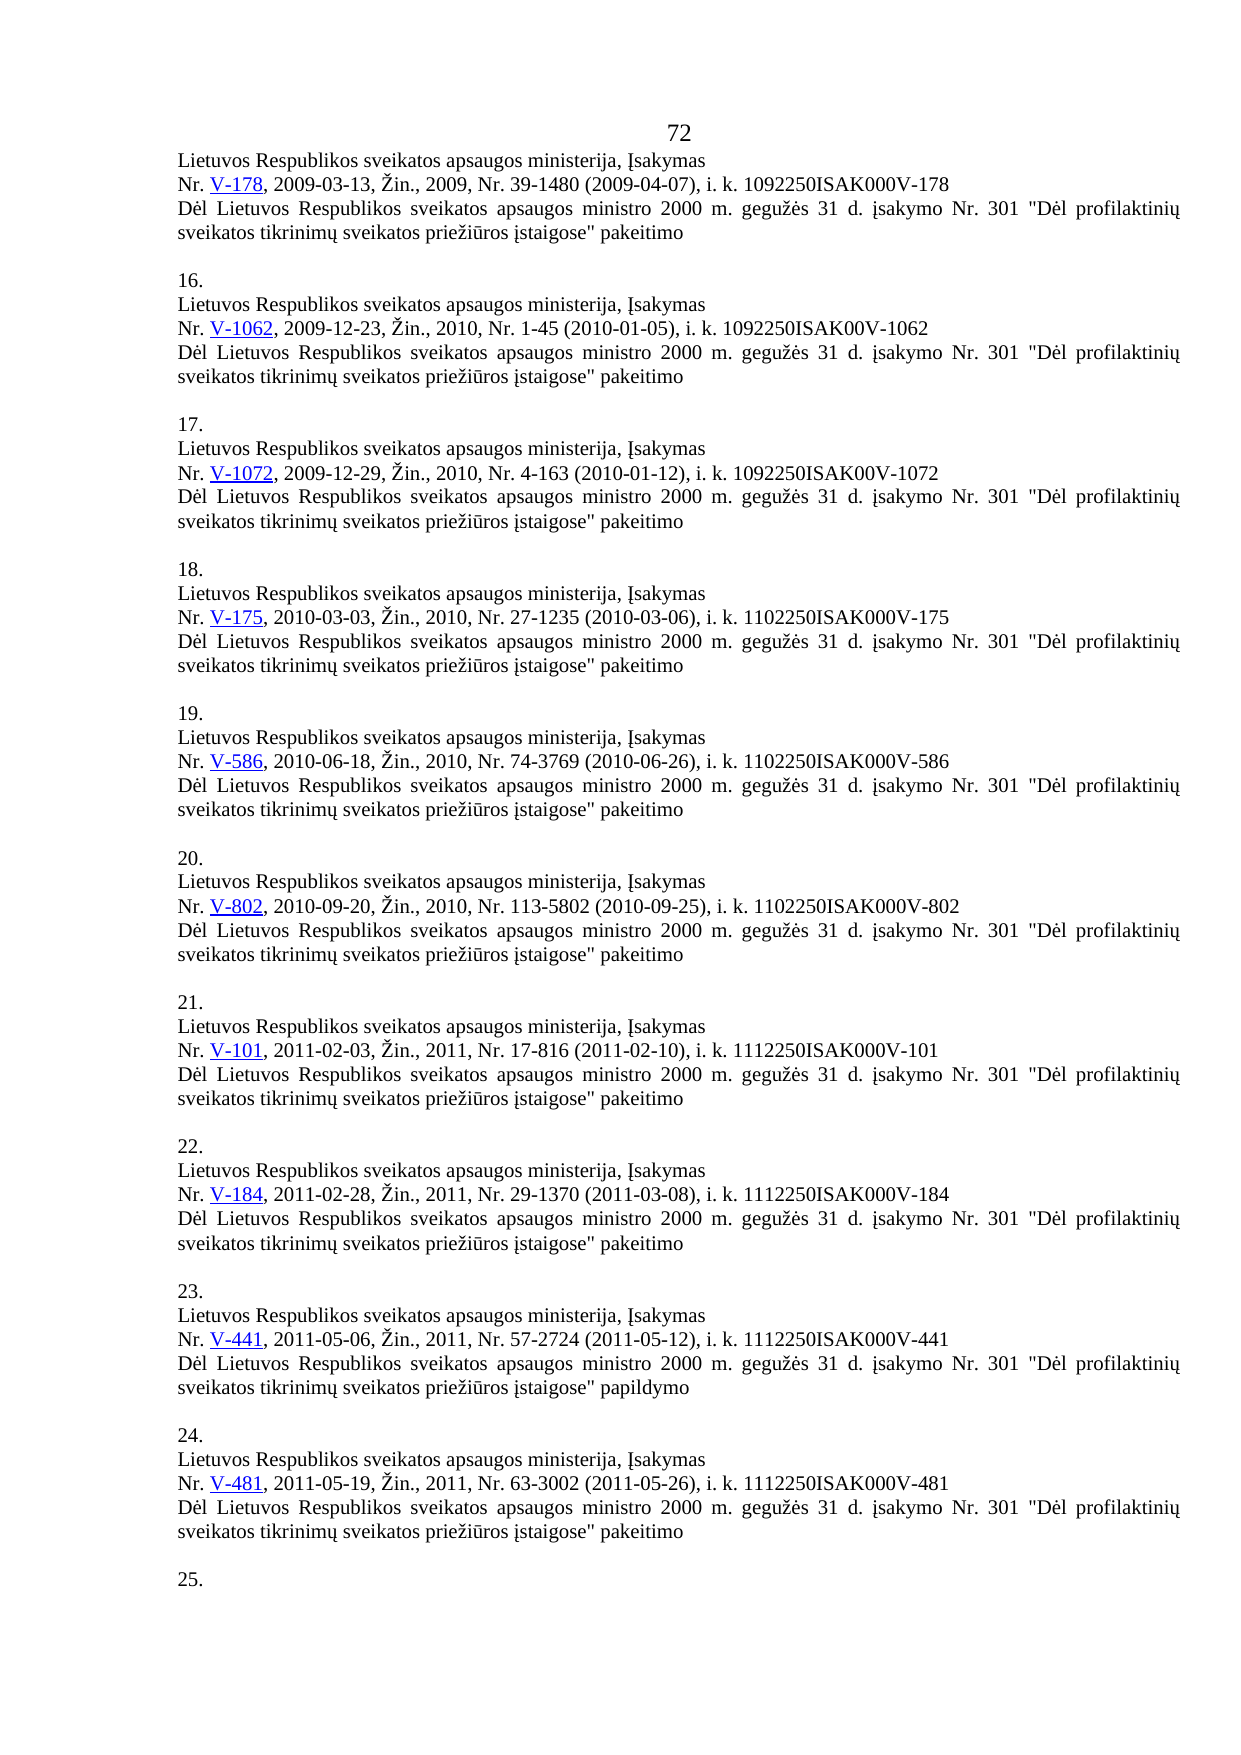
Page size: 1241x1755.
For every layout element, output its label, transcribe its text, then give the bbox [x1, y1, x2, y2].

text Lietuvos Respublikos sveikatos apsaugos ministerija, Įsakymas [177, 581, 1181, 605]
text Nr. V-178, 2009-03-13, Žin., 2009, Nr. 39-1480 (2009-04-07), i. k. 1092250ISAK000V-178 [177, 172, 1181, 196]
text Dėl Lietuvos Respublikos sveikatos apsaugos ministro 2000 m. gegužės 31 d. įsakymo Nr. 301 "Dėl profilaktinių sveikatos tikrinimų sveikatos priežiūros įstaigose" pakeitimo [177, 1206, 1181, 1254]
text Lietuvos Respublikos sveikatos apsaugos ministerija, Įsakymas [177, 725, 1181, 749]
text Nr. V-175, 2010-03-03, Žin., 2010, Nr. 27-1235 (2010-03-06), i. k. 1102250ISAK000V-175 [177, 605, 1181, 629]
text Lietuvos Respublikos sveikatos apsaugos ministerija, Įsakymas [177, 869, 1181, 893]
text Dėl Lietuvos Respublikos sveikatos apsaugos ministro 2000 m. gegužės 31 d. įsakymo Nr. 301 "Dėl profilaktinių sveikatos tikrinimų sveikatos priežiūros įstaigose" pakeitimo [177, 1062, 1181, 1110]
text Dėl Lietuvos Respublikos sveikatos apsaugos ministro 2000 m. gegužės 31 d. įsakymo Nr. 301 "Dėl profilaktinių sveikatos tikrinimų sveikatos priežiūros įstaigose" pakeitimo [177, 340, 1181, 388]
text 20. [177, 845, 1181, 869]
text Dėl Lietuvos Respublikos sveikatos apsaugos ministro 2000 m. gegužės 31 d. įsakymo Nr. 301 "Dėl profilaktinių sveikatos tikrinimų sveikatos priežiūros įstaigose" pakeitimo [177, 918, 1181, 966]
text Nr. V-1072, 2009-12-29, Žin., 2010, Nr. 4-163 (2010-01-12), i. k. 1092250ISAK00V-1072 [177, 460, 1181, 484]
text Dėl Lietuvos Respublikos sveikatos apsaugos ministro 2000 m. gegužės 31 d. įsakymo Nr. 301 "Dėl profilaktinių sveikatos tikrinimų sveikatos priežiūros įstaigose" pakeitimo [177, 773, 1181, 821]
text Lietuvos Respublikos sveikatos apsaugos ministerija, Įsakymas [177, 1303, 1181, 1327]
text Dėl Lietuvos Respublikos sveikatos apsaugos ministro 2000 m. gegužės 31 d. įsakymo Nr. 301 "Dėl profilaktinių sveikatos tikrinimų sveikatos priežiūros įstaigose" pakeitimo [177, 196, 1181, 244]
text 16. [177, 268, 1181, 292]
text 19. [177, 701, 1181, 725]
text 17. [177, 412, 1181, 436]
text Lietuvos Respublikos sveikatos apsaugos ministerija, Įsakymas [177, 148, 1181, 172]
text Lietuvos Respublikos sveikatos apsaugos ministerija, Įsakymas [177, 292, 1181, 316]
text 24. [177, 1423, 1181, 1447]
text Nr. V-481, 2011-05-19, Žin., 2011, Nr. 63-3002 (2011-05-26), i. k. 1112250ISAK000V-481 [177, 1471, 1181, 1495]
text Nr. V-441, 2011-05-06, Žin., 2011, Nr. 57-2724 (2011-05-12), i. k. 1112250ISAK000V-441 [177, 1327, 1181, 1351]
text Lietuvos Respublikos sveikatos apsaugos ministerija, Įsakymas [177, 436, 1181, 460]
text Dėl Lietuvos Respublikos sveikatos apsaugos ministro 2000 m. gegužės 31 d. įsakymo Nr. 301 "Dėl profilaktinių sveikatos tikrinimų sveikatos priežiūros įstaigose" papildymo [177, 1351, 1181, 1399]
text 22. [177, 1134, 1181, 1158]
text Lietuvos Respublikos sveikatos apsaugos ministerija, Įsakymas [177, 1158, 1181, 1182]
text 23. [177, 1278, 1181, 1303]
text Nr. V-586, 2010-06-18, Žin., 2010, Nr. 74-3769 (2010-06-26), i. k. 1102250ISAK000V-586 [177, 749, 1181, 773]
text Lietuvos Respublikos sveikatos apsaugos ministerija, Įsakymas [177, 1014, 1181, 1038]
text Lietuvos Respublikos sveikatos apsaugos ministerija, Įsakymas [177, 1447, 1181, 1471]
text Nr. V-1062, 2009-12-23, Žin., 2010, Nr. 1-45 (2010-01-05), i. k. 1092250ISAK00V-1062 [177, 316, 1181, 340]
text Dėl Lietuvos Respublikos sveikatos apsaugos ministro 2000 m. gegužės 31 d. įsakymo Nr. 301 "Dėl profilaktinių sveikatos tikrinimų sveikatos priežiūros įstaigose" pakeitimo [177, 1495, 1181, 1543]
text Nr. V-802, 2010-09-20, Žin., 2010, Nr. 113-5802 (2010-09-25), i. k. 1102250ISAK000V-802 [177, 893, 1181, 918]
text 25. [177, 1567, 1181, 1591]
text Nr. V-101, 2011-02-03, Žin., 2011, Nr. 17-816 (2011-02-10), i. k. 1112250ISAK000V-101 [177, 1038, 1181, 1062]
text Dėl Lietuvos Respublikos sveikatos apsaugos ministro 2000 m. gegužės 31 d. įsakymo Nr. 301 "Dėl profilaktinių sveikatos tikrinimų sveikatos priežiūros įstaigose" pakeitimo [177, 484, 1181, 533]
text Dėl Lietuvos Respublikos sveikatos apsaugos ministro 2000 m. gegužės 31 d. įsakymo Nr. 301 "Dėl profilaktinių sveikatos tikrinimų sveikatos priežiūros įstaigose" pakeitimo [177, 629, 1181, 677]
text 21. [177, 990, 1181, 1014]
text Nr. V-184, 2011-02-28, Žin., 2011, Nr. 29-1370 (2011-03-08), i. k. 1112250ISAK000V-184 [177, 1182, 1181, 1206]
text 18. [177, 557, 1181, 581]
